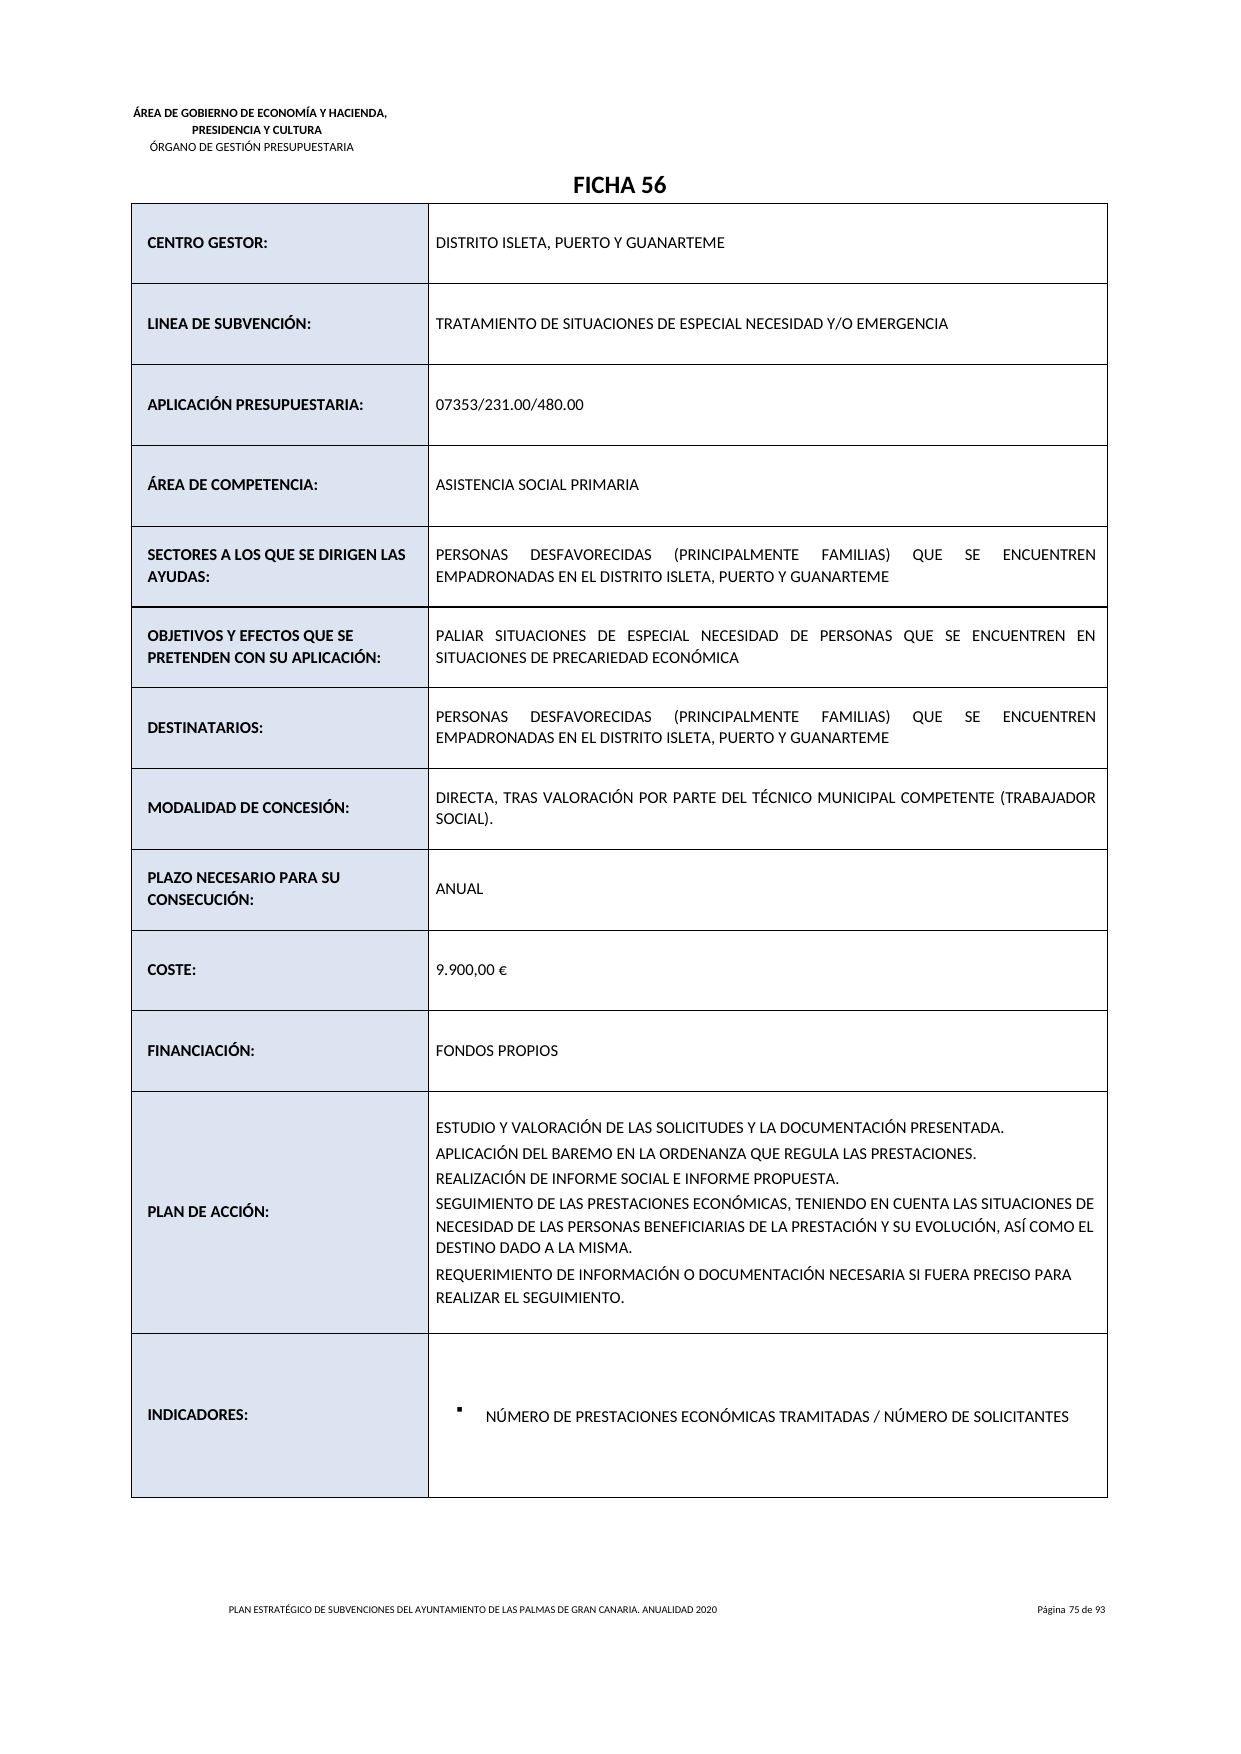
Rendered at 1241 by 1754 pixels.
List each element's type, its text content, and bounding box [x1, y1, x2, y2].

table_cell INDICADORES: [132, 1334, 428, 1497]
table_header DISTRITO ISLETA, PUERTO Y GUANARTEME [429, 204, 1107, 283]
table_cell ESTUDIO Y VALORACIÓN DE LAS SOLICITUDES Y LA DOCUMENTACIÓN PRESENTADA. APLICACIÓN DEL BAREMO EN LA ORDENANZA QUE REGULA LAS PRESTACIONES. REALIZACIÓN DE INFORME SOCIAL E INFORME PROPUESTA. SEGUIMIENTO DE LAS PRESTACIONES ECONÓMICAS, TENIENDO EN CUENTA LAS SITUACIONES DE NECESIDAD DE LAS PERSONAS BENEFICIARIAS DE LA PRESTACIÓN Y SU EVOLUCIÓN, ASÍ COMO EL DESTINO DADO A LA MISMA. REQUERIMIENTO DE INFORMACIÓN O DOCUMENTACIÓN NECESARIA SI FUERA PRECISO PARA REALIZAR EL SEGUIMIENTO. [429, 1092, 1107, 1333]
table_cell ÁREA DE COMPETENCIA: [132, 446, 428, 526]
table_cell 07353/231.00/480.00 [429, 365, 1107, 445]
table_cell PERSONAS DESFAVORECIDAS (PRINCIPALMENTE FAMILIAS) QUE SE ENCUENTREN EMPADRONADAS EN EL DISTRITO ISLETA, PUERTO Y GUANARTEME [429, 527, 1107, 606]
table_cell LINEA DE SUBVENCIÓN: [132, 284, 428, 364]
table_cell DIRECTA, TRAS VALORACIÓN POR PARTE DEL TÉCNICO MUNICIPAL COMPETENTE (TRABAJADOR SOCIAL). [429, 769, 1107, 849]
table_cell PERSONAS DESFAVORECIDAS (PRINCIPALMENTE FAMILIAS) QUE SE ENCUENTREN EMPADRONADAS EN EL DISTRITO ISLETA, PUERTO Y GUANARTEME [429, 688, 1107, 768]
table_cell  NÚMERO DE PRESTACIONES ECONÓMICAS TRAMITADAS / NÚMERO DE SOLICITANTES [429, 1334, 1107, 1497]
table_cell TRATAMIENTO DE SITUACIONES DE ESPECIAL NECESIDAD Y/O EMERGENCIA [429, 284, 1107, 364]
table_cell PALIAR SITUACIONES DE ESPECIAL NECESIDAD DE PERSONAS QUE SE ENCUENTREN EN SITUACIONES DE PRECARIEDAD ECONÓMICA [429, 608, 1107, 687]
table_cell PLAN DE ACCIÓN: [132, 1092, 428, 1333]
text FICHA 56 [573, 169, 1108, 199]
table_cell SECTORES A LOS QUE SE DIRIGEN LAS AYUDAS: [132, 527, 428, 606]
table_cell MODALIDAD DE CONCESIÓN: [132, 769, 428, 849]
table_cell PLAZO NECESARIO PARA SU CONSECUCIÓN: [132, 850, 428, 930]
table_cell COSTE: [132, 931, 428, 1010]
table_cell FINANCIACIÓN: [132, 1011, 428, 1091]
table_cell ANUAL [429, 850, 1107, 930]
table_cell OBJETIVOS Y EFECTOS QUE SE PRETENDEN CON SU APLICACIÓN: [132, 608, 428, 687]
table_cell 9.900,00 € [429, 931, 1107, 1010]
table_cell DESTINATARIOS: [132, 688, 428, 768]
table_cell APLICACIÓN PRESUPUESTARIA: [132, 365, 428, 445]
table_header CENTRO GESTOR: [132, 204, 428, 283]
table_cell FONDOS PROPIOS [429, 1011, 1107, 1091]
table_cell ASISTENCIA SOCIAL PRIMARIA [429, 446, 1107, 526]
